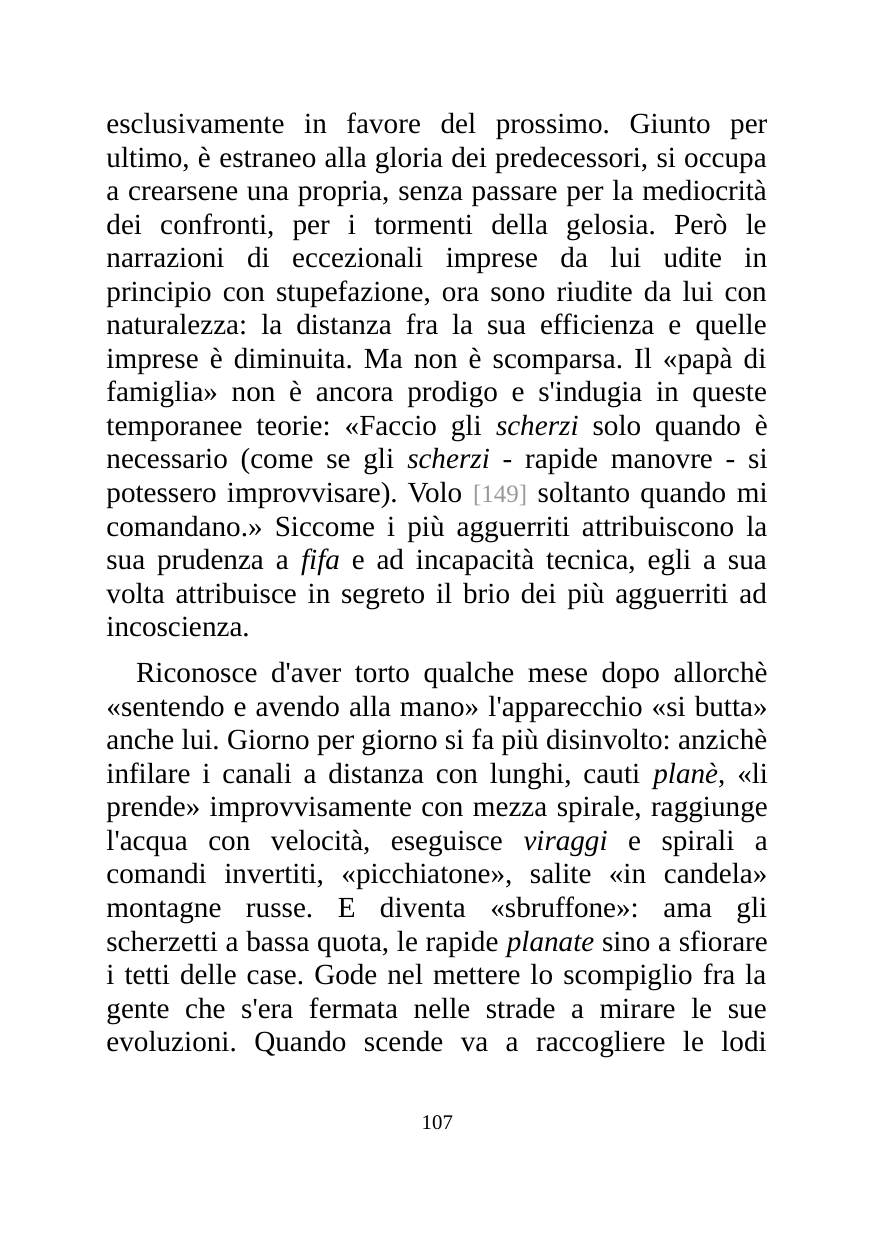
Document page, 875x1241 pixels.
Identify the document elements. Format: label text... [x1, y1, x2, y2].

text esclusivamente in favore del prossimo. Giunto per ultimo, è estraneo alla gloria dei predecessori, si occupa a crearsene una propria, senza passare per la mediocrità dei confronti, per i tormenti della gelosia. Però le narrazioni di eccezionali imprese da lui udite in principio con stupefazione, ora sono riudite da lui con naturalezza: la distanza fra la sua efficienza e quelle imprese è diminuita. Ma non è scomparsa. Il «papà di famiglia» non è ancora prodigo e s'indugia in queste temporanee teorie: «Faccio gli scherzi solo quando è necessario (come se gli scherzi - rapide manovre - si potessero improvvisare). Volo [149] soltanto quando mi comandano.» Siccome i più agguerriti attribuiscono la sua prudenza a fifa e ad incapacità tecnica, egli a sua volta attribuisce in segreto il brio dei più agguerriti ad incoscienza. [106, 106, 768, 643]
text Riconosce d'aver torto qualche mese dopo allorchè «sentendo e avendo alla mano» l'apparecchio «si butta» anche lui. Giorno per giorno si fa più disinvolto: anzichè infilare i canali a distanza con lunghi, cauti planè, «li prende» improvvisamente con mezza spirale, raggiunge l'acqua con velocità, eseguisce viraggi e spirali a comandi invertiti, «picchiatone», salite «in candela» montagne russe. E diventa «sbruffone»: ama gli scherzetti a bassa quota, le rapide planate sino a sfiorare i tetti delle case. Gode nel mettere lo scompiglio fra la gente che s'era fermata nelle strade a mirare le sue evoluzioni. Quando scende va a raccogliere le lodi [106, 655, 768, 1058]
